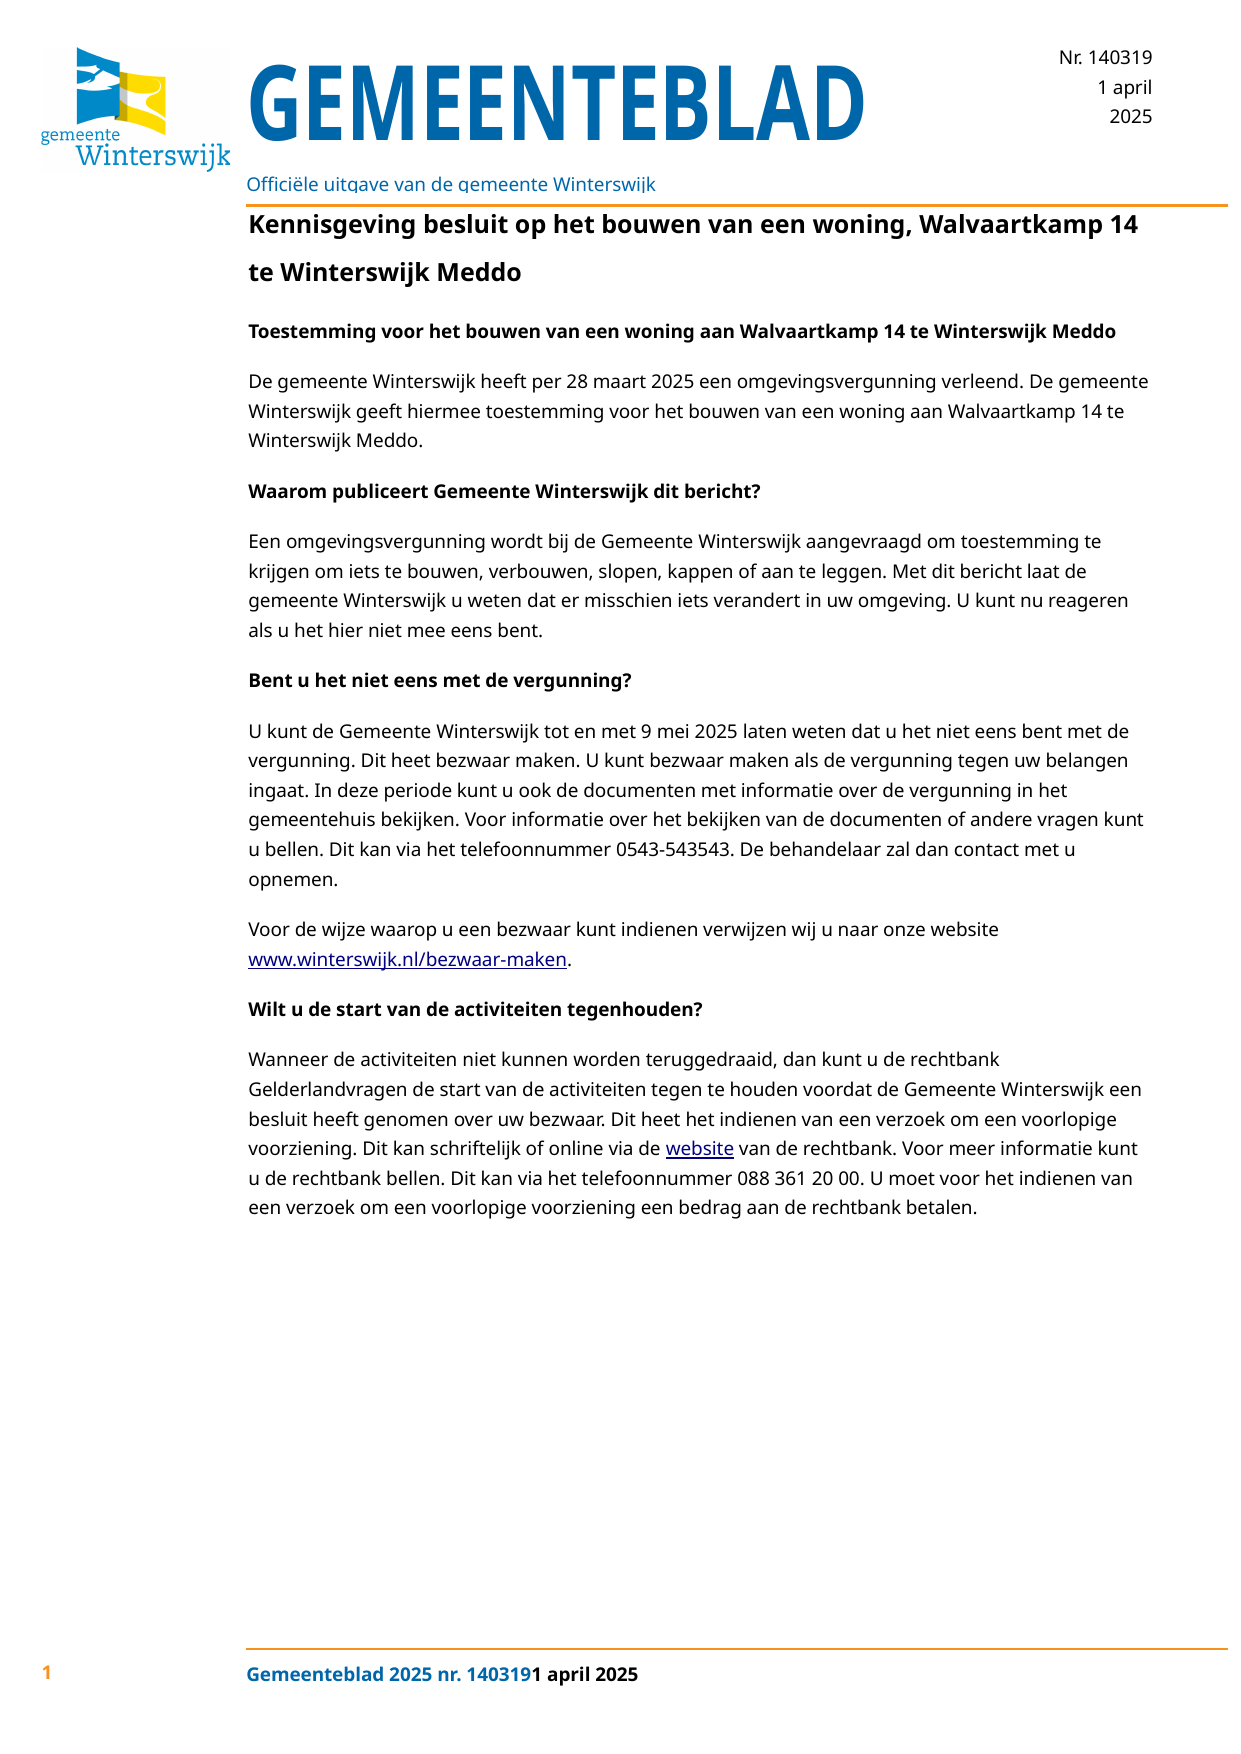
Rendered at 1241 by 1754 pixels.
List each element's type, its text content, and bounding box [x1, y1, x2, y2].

text Waarom publiceert Gemeente Winterswijk dit bericht? [248, 478, 1152, 504]
text U kunt de Gemeente Winterswijk tot en met 9 mei 2025 laten weten dat u het niet eens bent met de vergunning. Dit heet bezwaar maken. U kunt bezwaar maken als de vergunning tegen uw belangen ingaat. In deze periode kunt u ook de documenten met informatie over de vergunning in het gemeentehuis bekijken. Voor informatie over het bekijken van de documenten of andere vragen kunt u bellen. Dit kan via het telefoonnummer 0543-543543. De behandelaar zal dan contact met u opnemen. [248, 718, 1152, 892]
text Wanneer de activiteiten niet kunnen worden teruggedraaid, dan kunt u de rechtbank Gelderlandvragen de start van de activiteiten tegen te houden voordat de Gemeente Winterswijk een besluit heeft genomen over uw bezwaar. Dit heet het indienen van een verzoek om een voorlopige voorziening. Dit kan schriftelijk of online via de website van de rechtbank. Voor meer informatie kunt u de rechtbank bellen. Dit kan via het telefoonnummer 088 361 20 00. U moet voor het indienen van een verzoek om een voorlopige voorziening een bedrag aan de rechtbank betalen. [248, 1047, 1152, 1220]
picture [41, 47, 231, 172]
text Voor de wijze waarop u een bezwaar kunt indienen verwijzen wij u naar onze website www.winterswijk.nl/bezwaar-maken. [248, 916, 1152, 972]
text Wilt u de start van de activiteiten tegenhouden? [248, 996, 1152, 1022]
text Toestemming voor het bouwen van een woning aan Walvaartkamp 14 te Winterswijk Meddo [248, 318, 1152, 344]
picture [225, 153, 231, 162]
text Een omgevingsvergunning wordt bij de Gemeente Winterswijk aangevraagd om toestemming te krijgen om iets te bouwen, verbouwen, slopen, kappen of aan te leggen. Met dit bericht laat de gemeente Winterswijk u weten dat er misschien iets verandert in uw omgeving. U kunt nu reageren als u het hier niet mee eens bent. [248, 528, 1152, 643]
text Kennisgeving besluit op het bouwen van een woning, Walvaartkamp 14 te Winterswijk Meddo [248, 207, 1152, 288]
text De gemeente Winterswijk heeft per 28 maart 2025 een omgevingsvergunning verleend. De gemeente Winterswijk geeft hiermee toestemming voor het bouwen van een woning aan Walvaartkamp 14 te Winterswijk Meddo. [248, 368, 1152, 453]
text Bent u het niet eens met de vergunning? [248, 667, 1152, 693]
